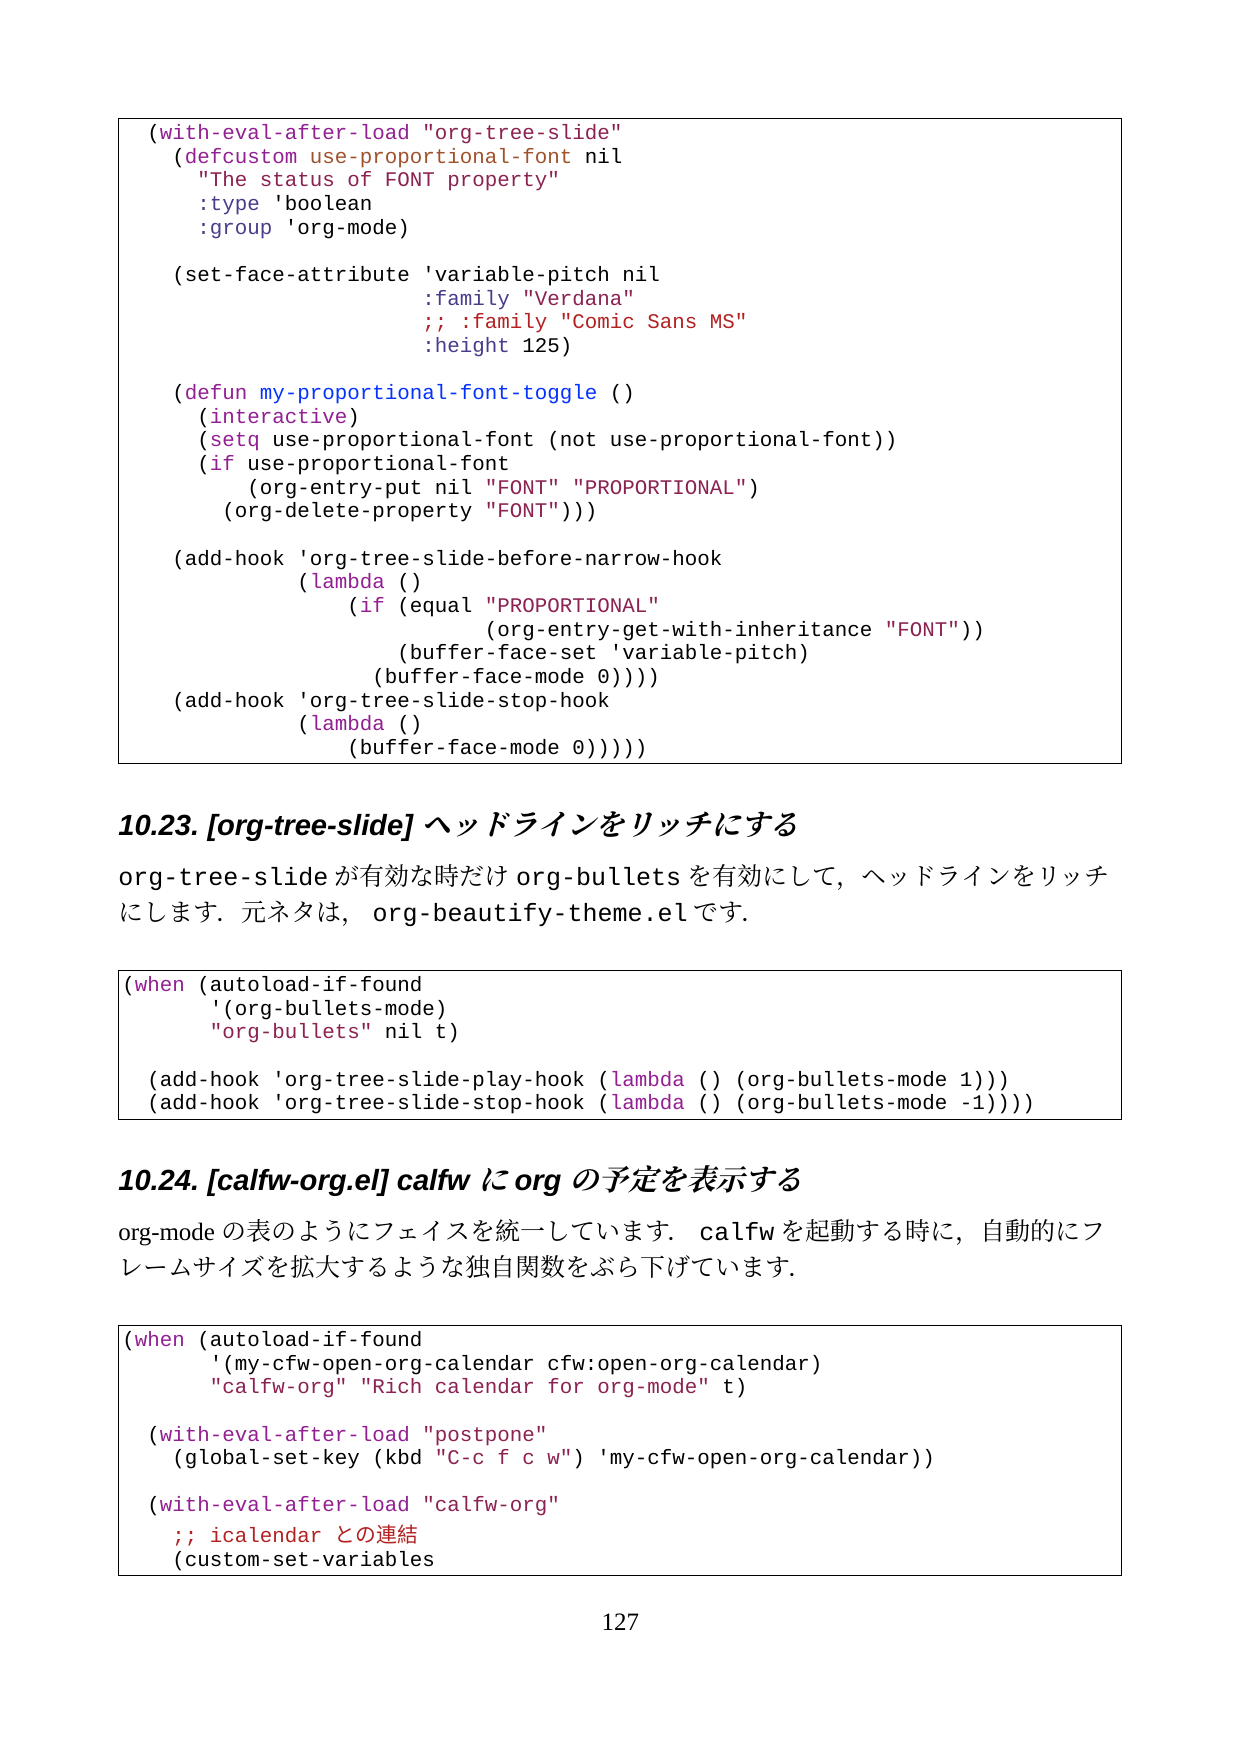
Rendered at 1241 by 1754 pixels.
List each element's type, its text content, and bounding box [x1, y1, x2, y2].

text (org-delete-property "FONT"))) [119, 496, 1121, 520]
text ;; :family "Comic Sans MS" [119, 307, 1121, 331]
text "calfw-org" "Rich calendar for org-mode" t) [119, 1372, 1121, 1396]
text (buffer-face-set 'variable-pitch) [119, 638, 1121, 662]
text :type 'boolean [119, 189, 1121, 213]
text ;; icalendar との連結 [119, 1514, 1121, 1544]
text (lambda () [119, 709, 1121, 733]
text '(org-bullets-mode) [119, 994, 1121, 1017]
text (with-eval-after-load "org-tree-slide" [119, 119, 1121, 142]
text (org-entry-put nil "FONT" "PROPORTIONAL") [119, 473, 1121, 496]
subtitle [calfw-org.el] calfw に org の予定を表示する [118, 1157, 1122, 1199]
text (add-hook 'org-tree-slide-play-hook (lambda () (org-bullets-mode 1))) [119, 1064, 1121, 1088]
text "The status of FONT property" [119, 165, 1121, 189]
text org-tree-slide が有効な時だけ org-bullets を有効にして，ヘッドラインをリッチにします．元ネタは， org-beautify-theme.el です． [118, 856, 1122, 957]
text :family "Verdana" [119, 284, 1121, 307]
text (setq use-proportional-font (not use-proportional-font)) [119, 426, 1121, 449]
text (when (autoload-if-found [119, 1326, 1121, 1349]
text (org-entry-get-with-inheritance "FONT")) [119, 615, 1121, 638]
text '(my-cfw-open-org-calendar cfw:open-org-calendar) [119, 1349, 1121, 1372]
text (buffer-face-mode 0)))) [119, 662, 1121, 686]
text (set-face-attribute 'variable-pitch nil [119, 260, 1121, 284]
text (add-hook 'org-tree-slide-before-narrow-hook [119, 544, 1121, 567]
text (with-eval-after-load "postpone" [119, 1419, 1121, 1443]
text "org-bullets" nil t) [119, 1017, 1121, 1041]
text (defun my-proportional-font-toggle () [119, 378, 1121, 402]
text (with-eval-after-load "calfw-org" [119, 1491, 1121, 1514]
text :height 125) [119, 331, 1121, 354]
text (if (equal "PROPORTIONAL" [119, 591, 1121, 615]
text (lambda () [119, 567, 1121, 591]
subtitle [org-tree-slide] ヘッドラインをリッチにする [118, 802, 1122, 844]
text :group 'org-mode) [119, 213, 1121, 236]
text (add-hook 'org-tree-slide-stop-hook [119, 686, 1121, 709]
text (buffer-face-mode 0))))) [119, 733, 1121, 763]
text (if use-proportional-font [119, 449, 1121, 473]
text (add-hook 'org-tree-slide-stop-hook (lambda () (org-bullets-mode -1)))) [119, 1088, 1121, 1119]
text (defcustom use-proportional-font nil [119, 142, 1121, 165]
text (custom-set-variables [119, 1544, 1121, 1575]
text (interactive) [119, 402, 1121, 426]
text org-mode の表のようにフェイスを統一しています． calfw を起動する時に，自動的にフレームサイズを拡大するような独自関数をぶら下げています． [118, 1212, 1122, 1312]
text (global-set-key (kbd "C-c f c w") 'my-cfw-open-org-calendar)) [119, 1443, 1121, 1467]
text (when (autoload-if-found [119, 971, 1121, 994]
